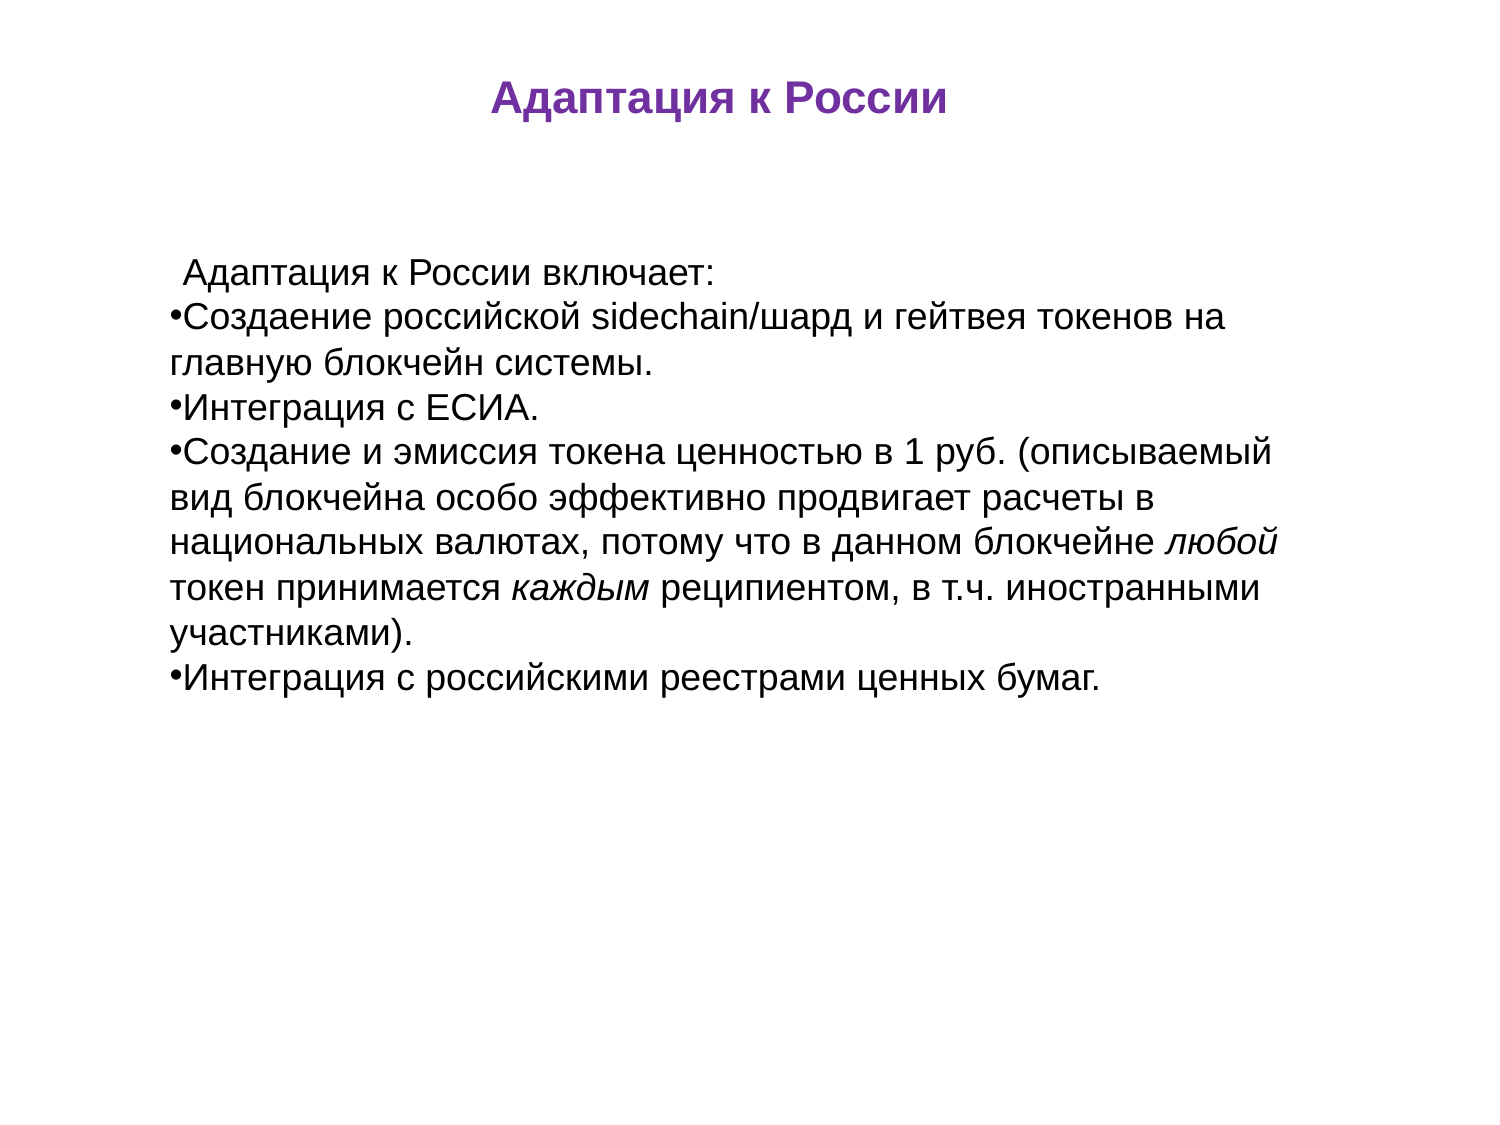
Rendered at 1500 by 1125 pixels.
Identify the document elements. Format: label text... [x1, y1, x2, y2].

text_box Адаптация к России [117, 59, 1313, 120]
text_box Адаптация к России включает: Создаение российской sidechain/шард и гейтвея токенов на главную блокчейн системы. Интеграция с ЕСИА. Создание и эмиссия токена ценностью в 1 руб. (описываемый вид блокчейна особо эффективно продвигает расчеты в национальных валютах, потому что в данном блокчейне любой токен принимается каждым реципиентом, в т.ч. иностранными участниками). Интеграция с российскими реестрами ценных бумаг. [154, 240, 1351, 705]
